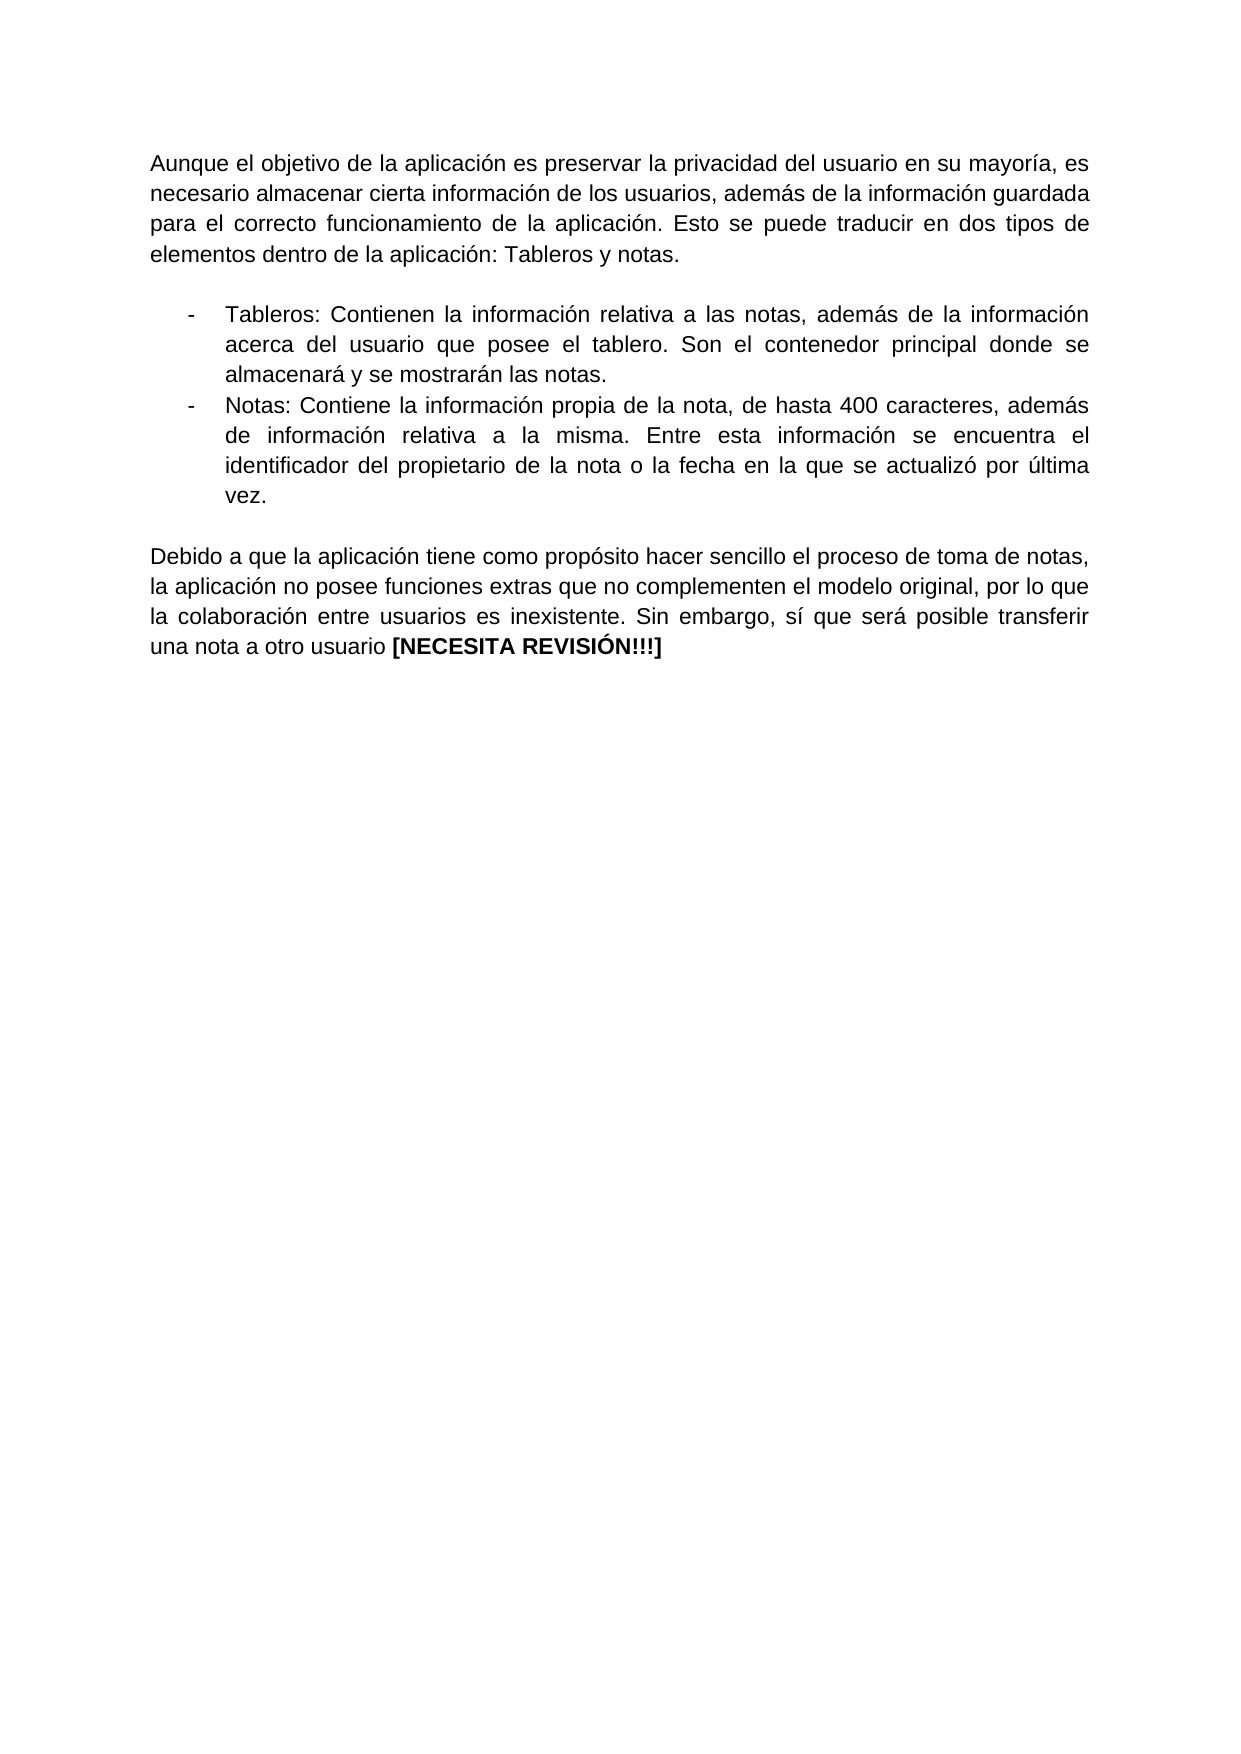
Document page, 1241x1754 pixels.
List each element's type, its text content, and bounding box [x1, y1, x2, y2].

text Aunque el objetivo de la aplicación es preservar la privacidad del usuario en su mayoría, es necesario almacenar cierta información de los usuarios, además de la información guardada para el correcto funcionamiento de la aplicación. Esto se puede traducir en dos tipos de elementos dentro de la aplicación: Tableros y notas. [150, 150, 1090, 267]
text Debido a que la aplicación tiene como propósito hacer sencillo el proceso de toma de notas, la aplicación no posee funciones extras que no complementen el modelo original, por lo que la colaboración entre usuarios es inexistente. Sin embargo, sí que será posible transferir una nota a otro usuario [NECESITA REVISIÓN!!!] [150, 543, 1090, 660]
list Tableros: Contienen la información relativa a las notas, además de la información acerca del usuario que posee el tablero. Son el contenedor principal donde se almacenará y se mostrarán las notas. [187, 301, 1090, 388]
list Notas: Contiene la información propia de la nota, de hasta 400 caracteres, además de información relativa a la misma. Entre esta información se encuentra el identificador del propietario de la nota o la fecha en la que se actualizó por última vez. [187, 392, 1090, 509]
